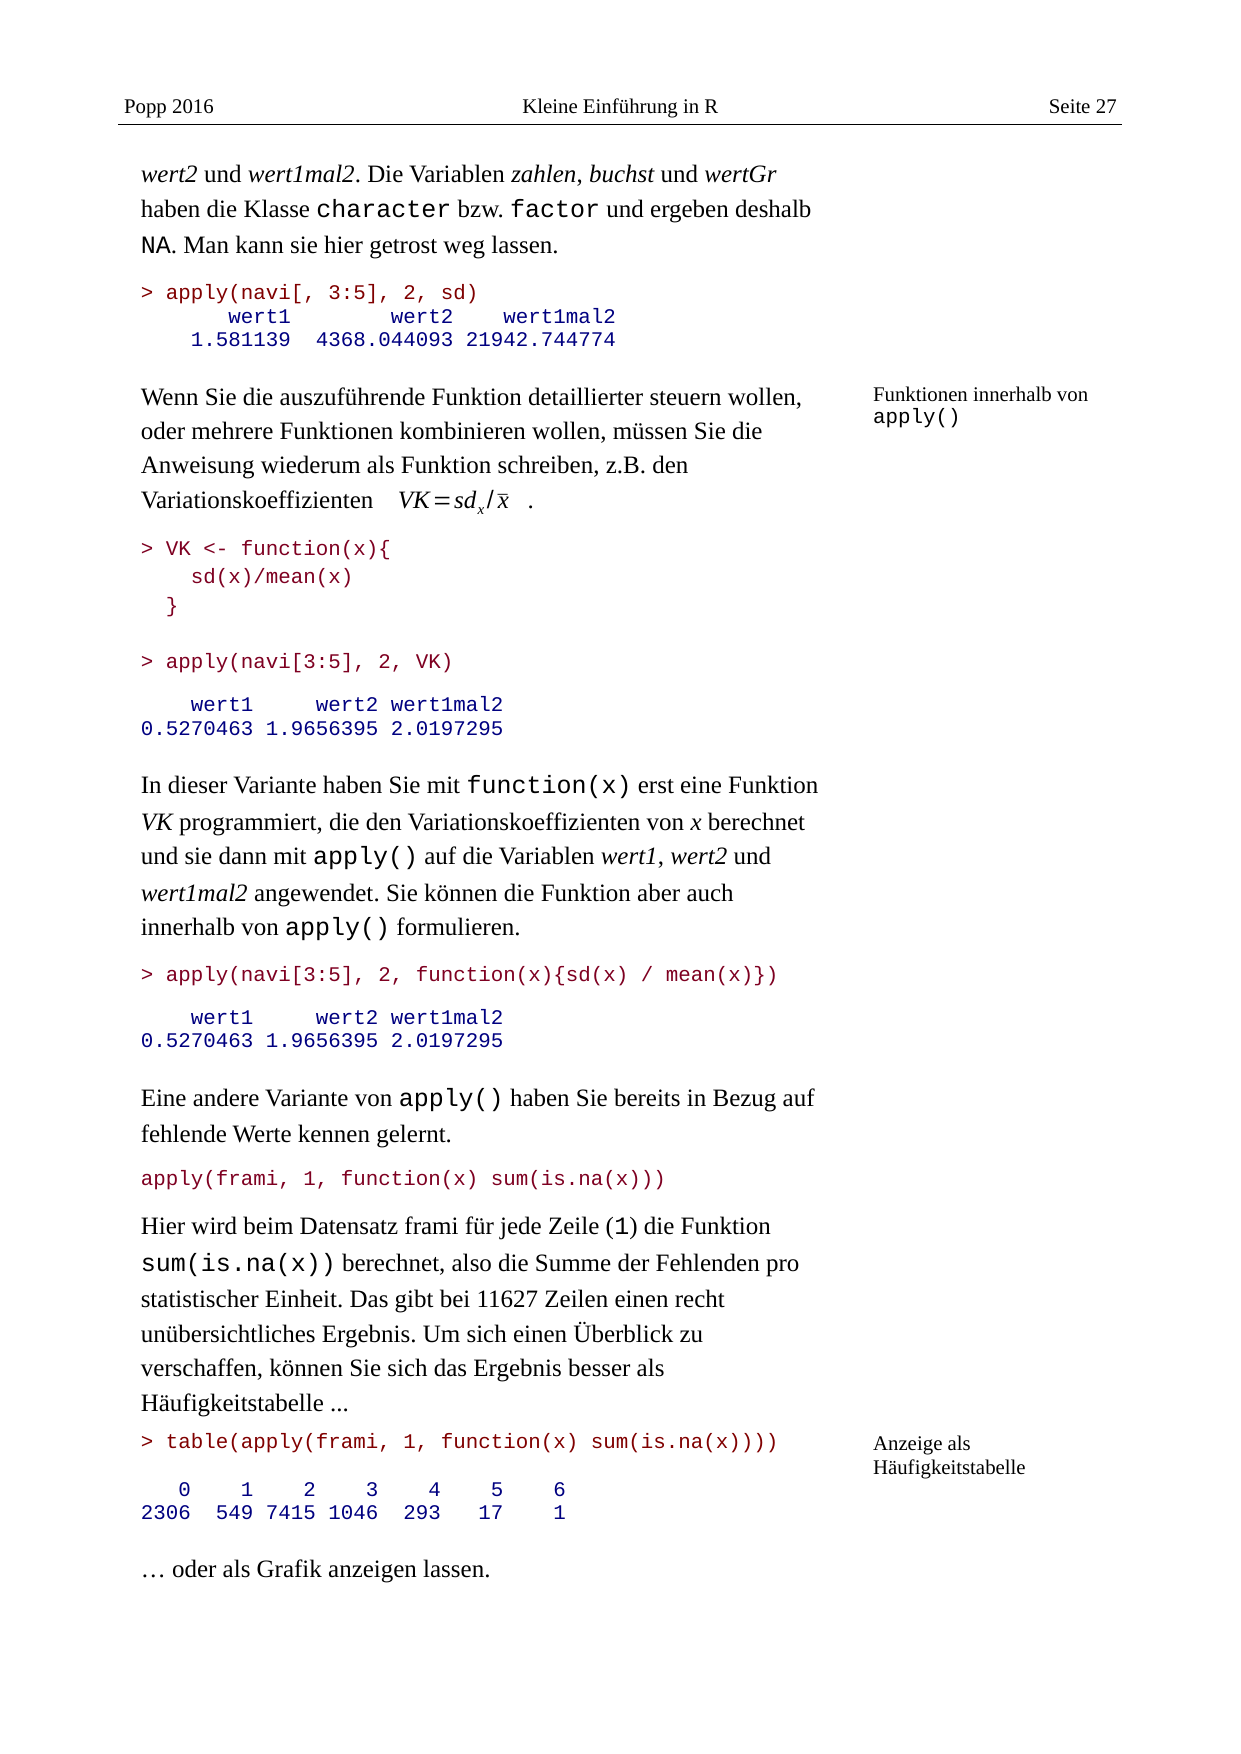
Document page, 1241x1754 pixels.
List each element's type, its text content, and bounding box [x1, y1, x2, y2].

table_cell > table(apply(frami, 1, function(x) sum(is.na(x)))) 0 1 2 3 4 5 6 2306 549 7415 1046 293 17 1 … oder als Grafik anzeigen lassen. [141, 1431, 855, 1598]
table_cell Eine andere Variante von apply() haben Sie bereits in Bezug auf fehlende Werte kennen gelernt. apply(frami, 1, function(x) sum(is.na(x))) Hier wird beim Datensatz frami für jede Zeile (1) die Funktion sum(is.na(x)) berechnet, also die Summe der Fehlenden pro statistischer Einheit. Das gibt bei 11627 Zeilen einen recht unübersichtliches Ergebnis. Um sich einen Überblick zu verschaffen, können Sie sich das Ergebnis besser als Häufigkeitstabelle ... [141, 1083, 855, 1431]
table_cell [855, 159, 1123, 382]
table_cell wert2 und wert1mal2. Die Variablen zahlen, buchst und wertGr haben die Klasse character bzw. factor und ergeben deshalb NA. Man kann sie hier getrost weg lassen. > apply(navi[, 3:5], 2, sd) wert1 wert2 wert1mal2 1.581139 4368.044093 21942.744774 [141, 159, 855, 382]
table_cell Wenn Sie die auszuführende Funktion detaillierter steuern wollen, oder mehrere Funktionen kombinieren wollen, müssen Sie die Anweisung wiederum als Funktion schreiben, z.B. den Variationskoeffizienten . > VK <- function(x){ sd(x)/mean(x) } > apply(navi[3:5], 2, VK) wert1 wert2 wert1mal2 0.5270463 1.9656395 2.0197295 In dieser Variante haben Sie mit function(x) erst eine Funktion VK programmiert, die den Variationskoeffizienten von x berechnet und sie dann mit apply() auf die Variablen wert1, wert2 und wert1mal2 angewendet. Sie können die Funktion aber auch innerhalb von apply() formulieren. > apply(navi[3:5], 2, function(x){sd(x) / mean(x)}) wert1 wert2 wert1mal2 0.5270463 1.9656395 2.0197295 [141, 382, 855, 1083]
table_cell Funktionen innerhalb von apply() [855, 382, 1123, 1083]
table_cell [855, 1083, 1123, 1431]
table_cell Anzeige als Häufigkeitstabelle [855, 1431, 1123, 1598]
